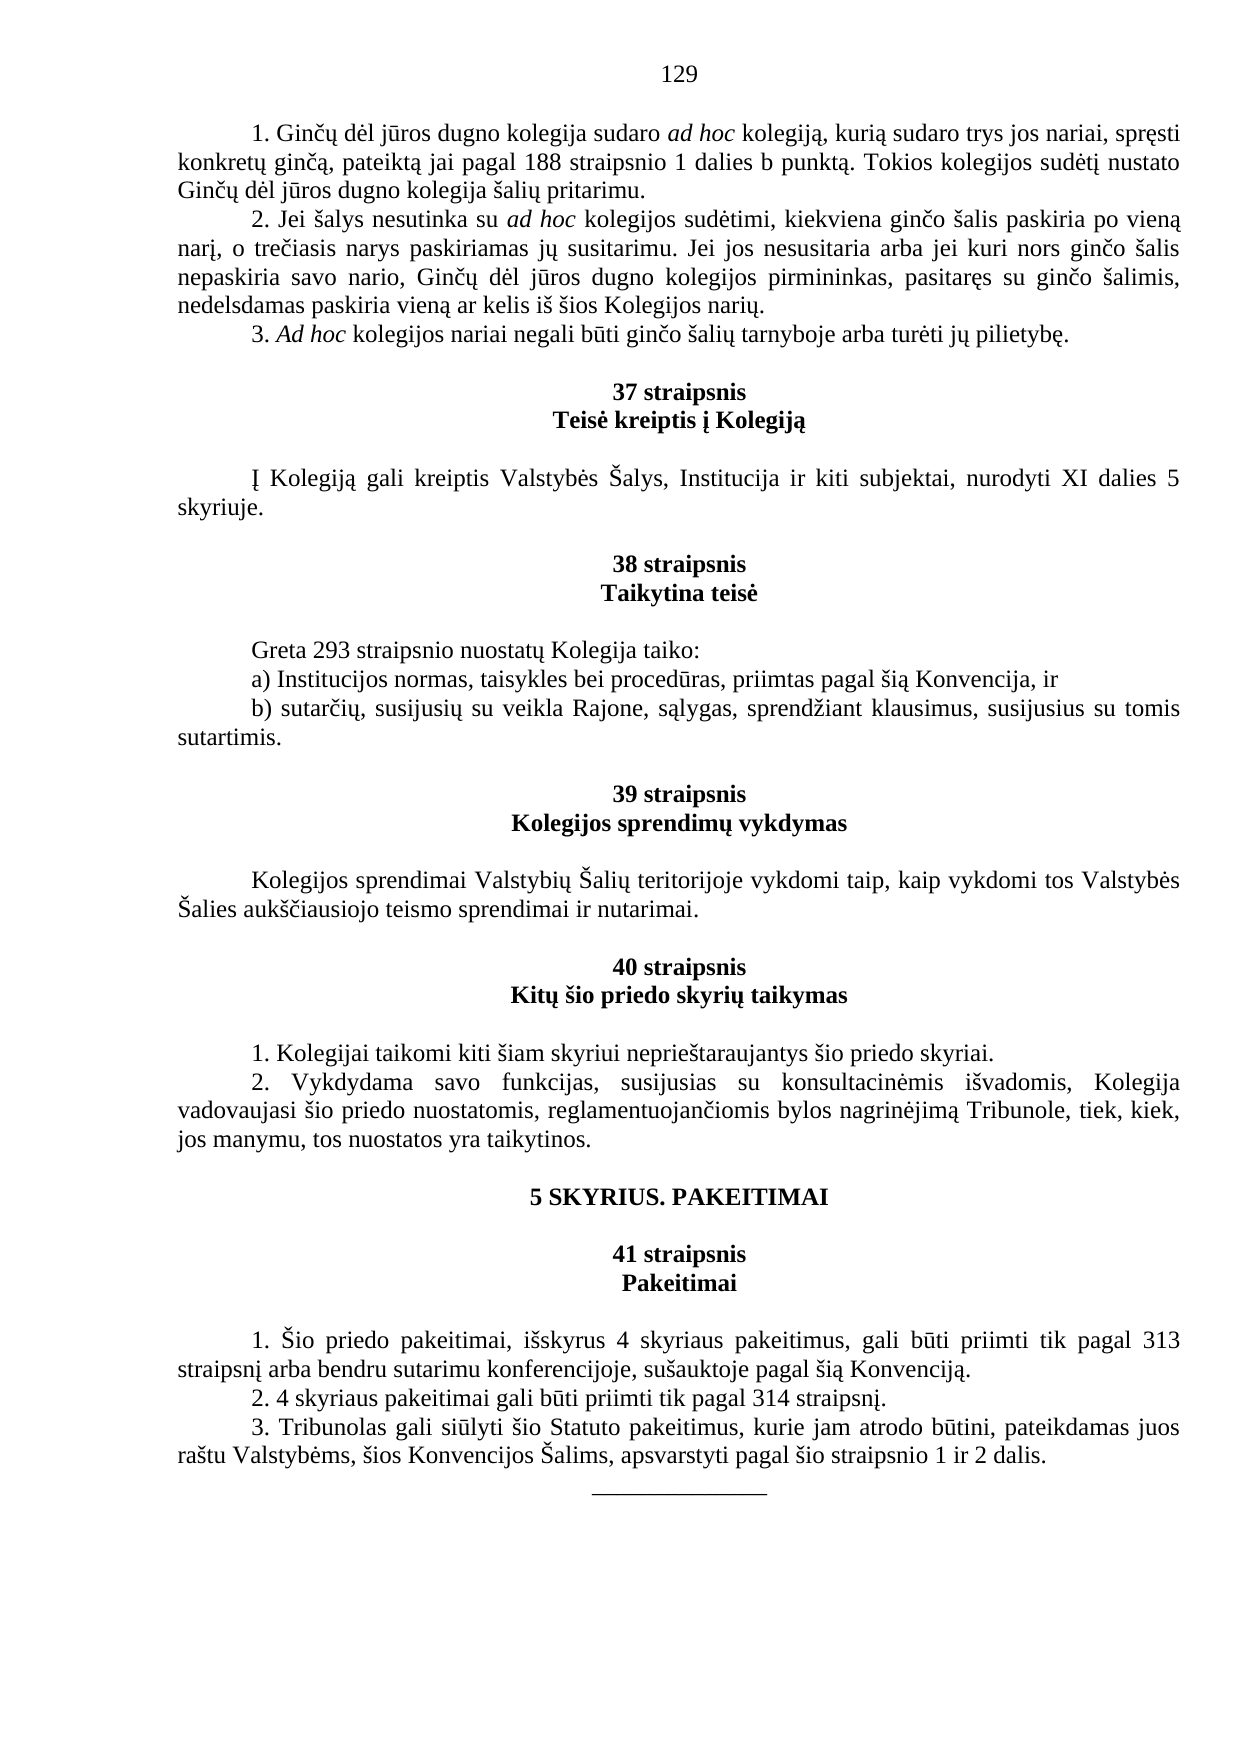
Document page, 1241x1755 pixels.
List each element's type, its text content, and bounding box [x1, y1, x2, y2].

text 37 straipsnis [177, 377, 1181, 406]
text Teisė kreiptis į Kolegiją [177, 406, 1181, 434]
text Greta 293 straipsnio nuostatų Kolegija taiko: [177, 636, 1181, 664]
text 1. Ginčų dėl jūros dugno kolegija sudaro ad hoc kolegiją, kurią sudaro trys jos nariai, spręsti konkretų ginčą, pateiktą jai pagal 188 straipsnio 1 dalies b punktą. Tokios kolegijos sudėtį nustato Ginčų dėl jūros dugno kolegija šalių pritarimu. [177, 118, 1181, 204]
text Taikytina teisė [177, 578, 1181, 607]
text ______________ [177, 1469, 1181, 1498]
text Į Kolegiją gali kreiptis Valstybės Šalys, Institucija ir kiti subjektai, nurodyti XI dalies 5 skyriuje. [177, 463, 1181, 521]
text 39 straipsnis [177, 779, 1181, 808]
text 41 straipsnis [177, 1239, 1181, 1268]
text Kolegijos sprendimai Valstybių Šalių teritorijoje vykdomi taip, kaip vykdomi tos Valstybės Šalies aukščiausiojo teismo sprendimai ir nutarimai. [177, 866, 1181, 923]
text 38 straipsnis [177, 549, 1181, 578]
text 40 straipsnis [177, 952, 1181, 981]
text a) Institucijos normas, taisykles bei procedūras, priimtas pagal šią Konvencija, ir [177, 664, 1181, 693]
text 2. Jei šalys nesutinka su ad hoc kolegijos sudėtimi, kiekviena ginčo šalis paskiria po vieną narį, o trečiasis narys paskiriamas jų susitarimu. Jei jos nesusitaria arba jei kuri nors ginčo šalis nepaskiria savo nario, Ginčų dėl jūros dugno kolegijos pirmininkas, pasitaręs su ginčo šalimis, nedelsdamas paskiria vieną ar kelis iš šios Kolegijos narių. [177, 204, 1181, 319]
text 1. Šio priedo pakeitimai, išskyrus 4 skyriaus pakeitimus, gali būti priimti tik pagal 313 straipsnį arba bendru sutarimu konferencijoje, sušauktoje pagal šią Konvenciją. [177, 1326, 1181, 1383]
text 5 skyrius. Pakeitimai [177, 1182, 1181, 1211]
text Kolegijos sprendimų vykdymas [177, 808, 1181, 837]
text 3. Tribunolas gali siūlyti šio Statuto pakeitimus, kurie jam atrodo būtini, pateikdamas juos raštu Valstybėms, šios Konvencijos Šalims, apsvarstyti pagal šio straipsnio 1 ir 2 dalis. [177, 1412, 1181, 1469]
text 2. Vykdydama savo funkcijas, susijusias su konsultacinėmis išvadomis, Kolegija vadovaujasi šio priedo nuostatomis, reglamentuojančiomis bylos nagrinėjimą Tribunole, tiek, kiek, jos manymu, tos nuostatos yra taikytinos. [177, 1067, 1181, 1153]
text Pakeitimai [177, 1268, 1181, 1297]
text Kitų šio priedo skyrių taikymas [177, 981, 1181, 1009]
text b) sutarčių, susijusių su veikla Rajone, sąlygas, sprendžiant klausimus, susijusius su tomis sutartimis. [177, 693, 1181, 751]
text 2. 4 skyriaus pakeitimai gali būti priimti tik pagal 314 straipsnį. [177, 1383, 1181, 1412]
text 1. Kolegijai taikomi kiti šiam skyriui neprieštaraujantys šio priedo skyriai. [177, 1038, 1181, 1067]
text 3. Ad hoc kolegijos nariai negali būti ginčo šalių tarnyboje arba turėti jų pilietybę. [177, 319, 1181, 348]
